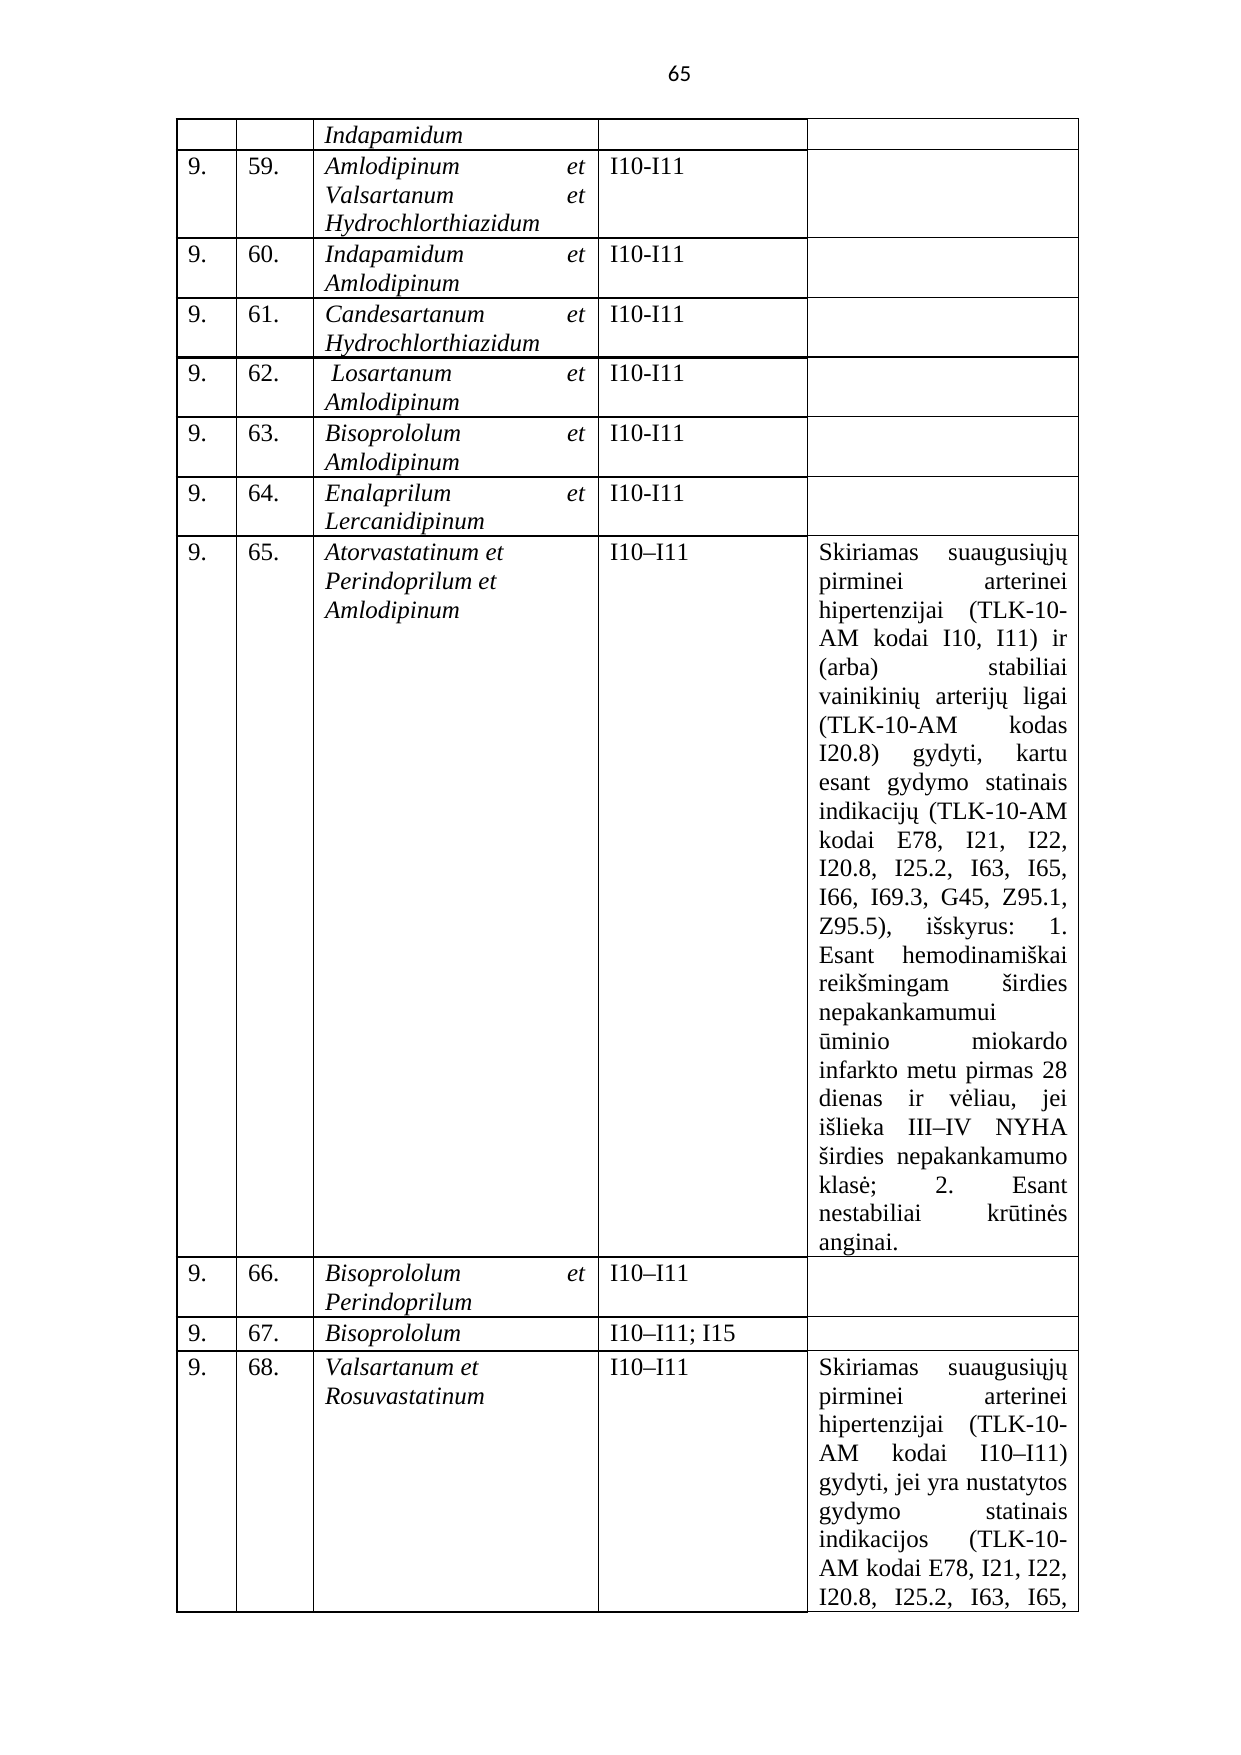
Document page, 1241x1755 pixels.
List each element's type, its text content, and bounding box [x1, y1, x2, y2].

table_cell [1084, 1316, 1088, 1350]
table_cell [1084, 297, 1088, 356]
table_cell [1099, 476, 1103, 535]
table_cell 9. [178, 1258, 236, 1316]
table_cell [1099, 149, 1103, 237]
table_cell [1103, 356, 1109, 416]
table_cell [1079, 297, 1083, 356]
table_cell Losartanum et Amlodipinum [314, 359, 598, 416]
table_cell I10-I11 [599, 239, 807, 297]
table_cell [599, 120, 807, 149]
table_cell [808, 358, 1078, 416]
table_cell [1084, 237, 1088, 297]
table_cell Bisoprololum et Amlodipinum [314, 418, 598, 476]
table_cell [1079, 118, 1083, 149]
table_cell 9. [178, 478, 236, 535]
table_cell Skiriamas suaugusiųjų pirminei arterinei hipertenzijai (TLK-10-AM kodai I10–I11) gydyti, jei yra nustatytos gydymo statinais indikacijos (TLK-10-AM kodai E78, I21, I22, I20.8, I25.2, I63, I65, [808, 1351, 1078, 1611]
table_cell 65. [237, 537, 313, 1256]
table_cell Atorvastatinum et Perindoprilum et Amlodipinum [314, 537, 598, 1256]
table_cell [1088, 297, 1093, 356]
table_cell [1099, 297, 1103, 356]
table_cell 9. [178, 239, 236, 297]
table_cell 9. [178, 537, 236, 1256]
table_cell Indapamidum [314, 120, 598, 149]
table_cell [1088, 237, 1093, 297]
table_cell [1079, 237, 1083, 297]
table_cell 63. [237, 418, 313, 476]
table_cell Indapamidum et Amlodipinum [314, 239, 598, 297]
table_cell I10-I11 [599, 299, 807, 356]
table_cell [1079, 416, 1083, 476]
table_cell [1103, 535, 1109, 1256]
table_cell [808, 238, 1078, 297]
table_cell [1103, 476, 1109, 535]
table_cell 68. [237, 1352, 313, 1611]
table_cell Bisoprololum [314, 1318, 598, 1350]
table_cell [1084, 356, 1088, 416]
table_cell [1088, 149, 1093, 237]
table_cell [1099, 237, 1103, 297]
table_cell Skiriamas suaugusiųjų pirminei arterinei hipertenzijai (TLK-10-AM kodai I10, I11) ir (arba) stabiliai vainikinių arterijų ligai (TLK-10-AM kodas I20.8) gydyti, kartu esant gydymo statinais indikacijų (TLK-10-AM kodai E78, I21, I22, I20.8, I25.2, I63, I65, I66, I69.3, G45, Z95.1, Z95.5), išskyrus: 1. Esant hemodinamiškai reikšmingam širdies nepakankamumui ūminio miokardo infarkto metu pirmas 28 dienas ir vėliau, jei išlieka III–IV NYHA širdies nepakankamumo klasė; 2. Esant nestabiliai krūtinės anginai. [808, 536, 1078, 1256]
table_cell [1093, 416, 1099, 476]
table_cell I10–I11 [599, 1258, 807, 1316]
table_cell [1099, 416, 1103, 476]
table_cell [1088, 356, 1093, 416]
table_cell I10-I11 [599, 359, 807, 416]
table_cell [1093, 1350, 1099, 1611]
table_cell I10-I11 [599, 478, 807, 535]
table_cell [808, 417, 1078, 476]
table_cell 62. [237, 359, 313, 416]
table_cell I10–I11; I15 [599, 1318, 807, 1350]
table_cell [1109, 1350, 1123, 1611]
table_cell [1093, 237, 1099, 297]
table_cell [1103, 149, 1109, 237]
table_cell I10-I11 [599, 418, 807, 476]
table_cell [1109, 118, 1123, 149]
table_cell [1079, 1256, 1083, 1316]
table_cell [808, 298, 1078, 356]
table_cell [1099, 1350, 1103, 1611]
table_cell [1088, 1256, 1093, 1316]
table_cell 59. [237, 151, 313, 237]
table_cell [1103, 237, 1109, 297]
table_cell [1084, 149, 1088, 237]
table_cell [1084, 1350, 1088, 1611]
table_cell I10–I11 [599, 1352, 807, 1611]
table_cell [808, 1257, 1078, 1316]
table_cell [1093, 149, 1099, 237]
table_cell [1093, 476, 1099, 535]
table_cell 66. [237, 1258, 313, 1316]
table_cell [1103, 416, 1109, 476]
table_cell Amlodipinum et Valsartanum et Hydrochlorthiazidum [314, 151, 598, 237]
table_cell [1109, 535, 1123, 1256]
table_cell 64. [237, 478, 313, 535]
table_cell [1109, 297, 1123, 356]
table_cell Enalaprilum et Lercanidipinum [314, 478, 598, 535]
table_cell [1088, 118, 1093, 149]
table_cell [1093, 535, 1099, 1256]
table_cell [1109, 1256, 1123, 1316]
table_cell [1109, 149, 1123, 237]
table_cell [1109, 416, 1123, 476]
table_cell [1088, 535, 1093, 1256]
table_cell 9. [178, 151, 236, 237]
table_cell [1093, 297, 1099, 356]
table_cell Candesartanum et Hydrochlorthiazidum [314, 299, 598, 356]
table_cell 9. [178, 418, 236, 476]
table_cell [1079, 149, 1083, 237]
table_cell [808, 119, 1078, 149]
table_cell [1079, 1350, 1083, 1611]
table_cell [808, 477, 1078, 535]
table_cell [1099, 1316, 1103, 1350]
table_cell [1103, 1350, 1109, 1611]
table_cell Valsartanum et Rosuvastatinum [314, 1352, 598, 1611]
table_cell [1084, 535, 1088, 1256]
table_cell [1093, 356, 1099, 416]
table_cell [1103, 1256, 1109, 1316]
table_cell [1099, 356, 1103, 416]
table_cell [1079, 535, 1083, 1256]
table_cell [1103, 297, 1109, 356]
table_cell I10-I11 [599, 151, 807, 237]
table_cell [1103, 1316, 1109, 1350]
table_cell [237, 120, 313, 149]
table_cell [1088, 1350, 1093, 1611]
table_cell 61. [237, 299, 313, 356]
table_cell [178, 120, 236, 149]
table_cell I10–I11 [599, 537, 807, 1256]
table_cell [1079, 476, 1083, 535]
table_cell [1084, 476, 1088, 535]
table_cell [1093, 118, 1099, 149]
table_cell [1079, 356, 1083, 416]
table_cell [1084, 118, 1088, 149]
table_cell [1099, 1256, 1103, 1316]
table_cell 9. [178, 1352, 236, 1611]
table_cell 9. [178, 299, 236, 356]
table_cell [808, 1317, 1078, 1350]
table_cell [1079, 1316, 1083, 1350]
table_cell [1093, 1316, 1099, 1350]
table_cell [1084, 416, 1088, 476]
table_cell [1109, 476, 1123, 535]
table_cell 60. [237, 239, 313, 297]
table_cell [1088, 416, 1093, 476]
table_cell [1084, 1256, 1088, 1316]
table_cell [1103, 118, 1109, 149]
table_cell [1088, 1316, 1093, 1350]
table_cell 9. [178, 359, 236, 416]
table_cell [1109, 1316, 1123, 1350]
table_cell Bisoprololum et Perindoprilum [314, 1258, 598, 1316]
table_cell [1099, 118, 1103, 149]
table_cell [1109, 237, 1123, 297]
table_cell [1099, 535, 1103, 1256]
table_cell 67. [237, 1318, 313, 1350]
table_cell [1088, 476, 1093, 535]
table_cell 9. [178, 1318, 236, 1350]
table_cell [1109, 356, 1123, 416]
table_cell [808, 150, 1078, 237]
table_cell [1093, 1256, 1099, 1316]
